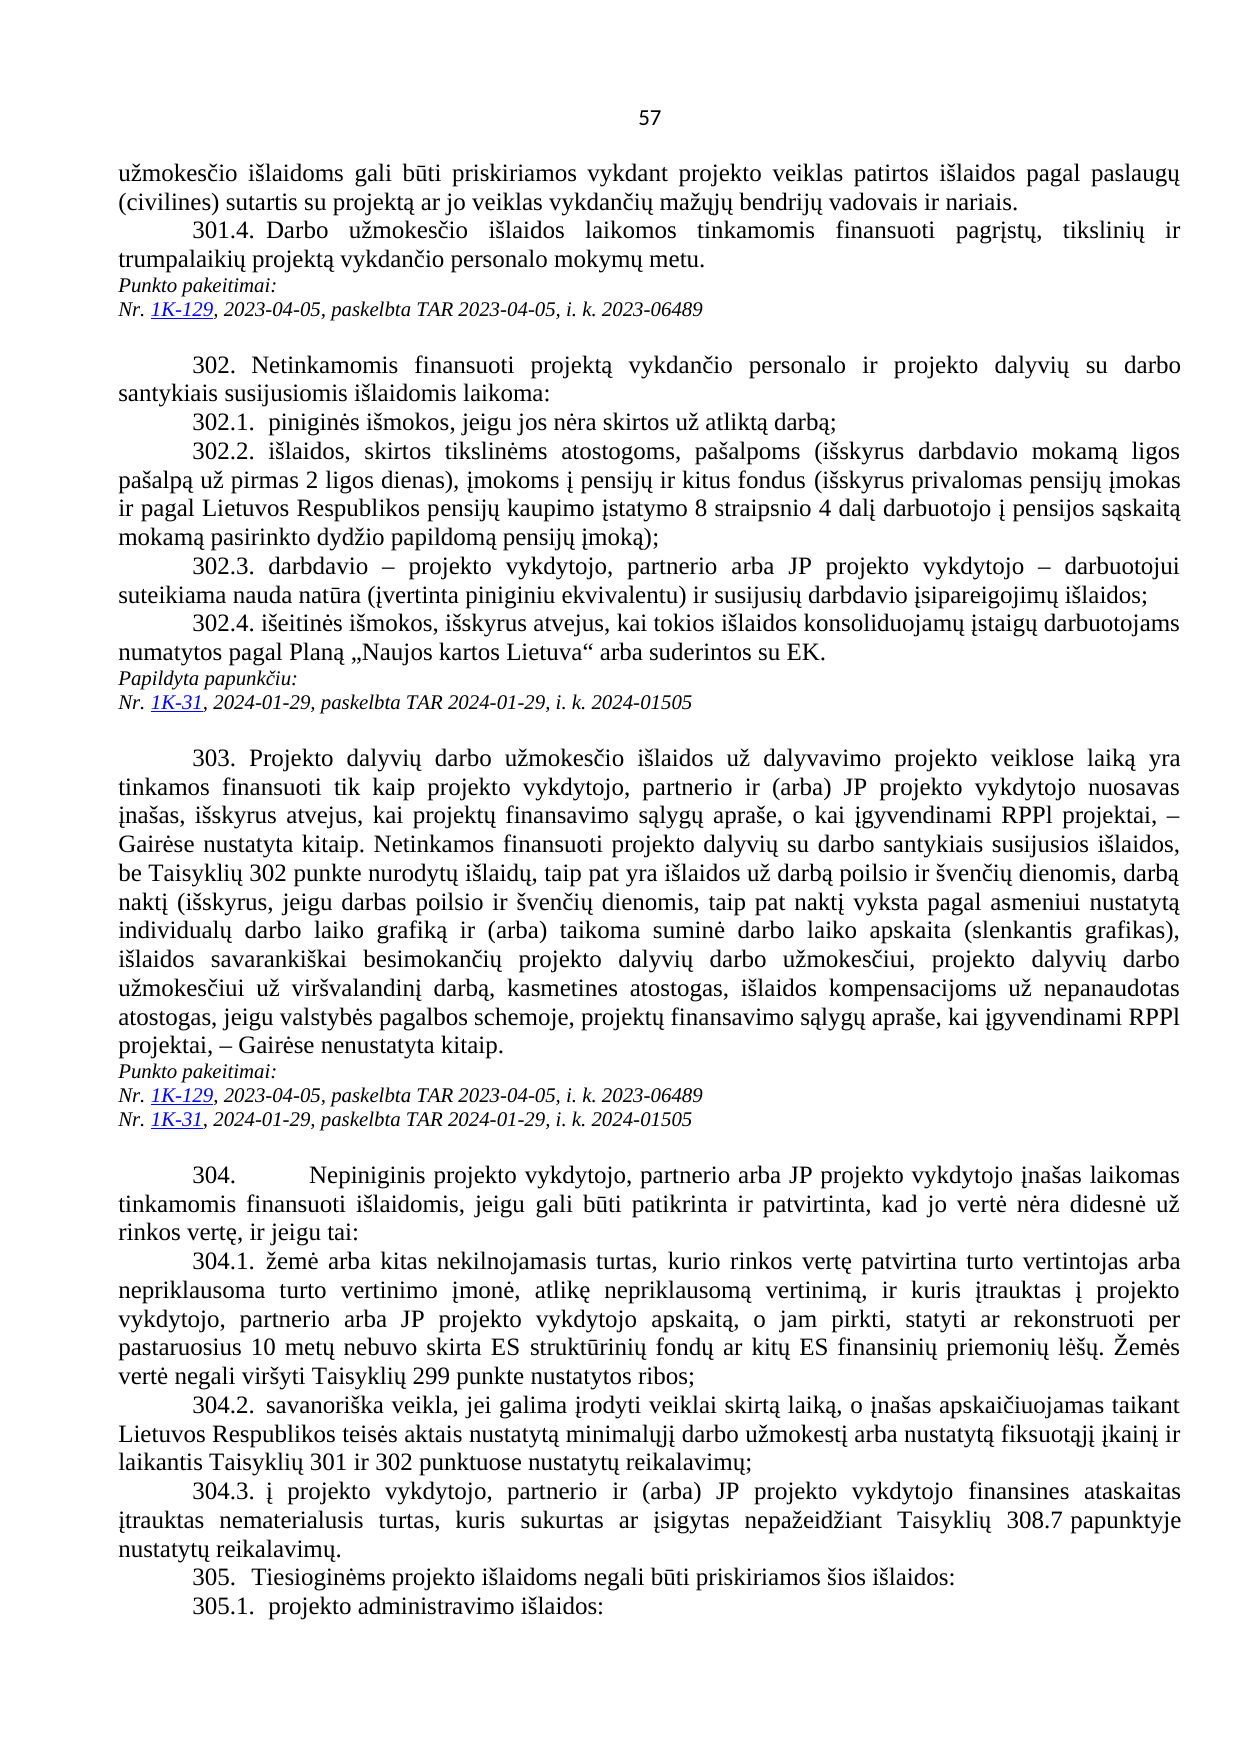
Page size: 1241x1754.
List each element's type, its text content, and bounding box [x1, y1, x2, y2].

text Nr. 1K-129, 2023-04-05, paskelbta TAR 2023-04-05, i. k. 2023-06489 [118, 1083, 1181, 1107]
text Nr. 1K-129, 2023-04-05, paskelbta TAR 2023-04-05, i. k. 2023-06489 [118, 297, 1181, 321]
text 304.3. į projekto vykdytojo, partnerio ir (arba) JP projekto vykdytojo finansines ataskaitas įtrauktas nematerialusis turtas, kuris sukurtas ar įsigytas nepažeidžiant Taisyklių 308.7 papunktyje nustatytų reikalavimų. [118, 1476, 1181, 1562]
text 302.2. išlaidos, skirtos tikslinėms atostogoms, pašalpoms (išskyrus darbdavio mokamą ligos pašalpą už pirmas 2 ligos dienas), įmokoms į pensijų ir kitus fondus (išskyrus privalomas pensijų įmokas ir pagal Lietuvos Respublikos pensijų kaupimo įstatymo 8 straipsnio 4 dalį darbuotojo į pensijos sąskaitą mokamą pasirinkto dydžio papildomą pensijų įmoką); [118, 436, 1181, 551]
text Punkto pakeitimai: [118, 1059, 1181, 1083]
text 304.1. žemė arba kitas nekilnojamasis turtas, kurio rinkos vertę patvirtina turto vertintojas arba nepriklausoma turto vertinimo įmonė, atlikę nepriklausomą vertinimą, ir kuris įtrauktas į projekto vykdytojo, partnerio arba JP projekto vykdytojo apskaitą, o jam pirkti, statyti ar rekonstruoti per pastaruosius 10 metų nebuvo skirta ES struktūrinių fondų ar kitų ES finansinių priemonių lėšų. Žemės vertė negali viršyti Taisyklių 299 punkte nustatytos ribos; [118, 1246, 1181, 1390]
text 302.3. darbdavio – projekto vykdytojo, partnerio arba JP projekto vykdytojo – darbuotojui suteikiama nauda natūra (įvertinta piniginiu ekvivalentu) ir susijusių darbdavio įsipareigojimų išlaidos; [118, 551, 1181, 608]
text Nr. 1K-31, 2024-01-29, paskelbta TAR 2024-01-29, i. k. 2024-01505 [118, 1107, 1181, 1131]
text 302. Netinkamomis finansuoti projektą vykdančio personalo ir projekto dalyvių su darbo santykiais susijusiomis išlaidomis laikoma: [118, 350, 1181, 407]
text 305.1. projekto administravimo išlaidos: [118, 1591, 1181, 1620]
text 304.2. savanoriška veikla, jei galima įrodyti veiklai skirtą laiką, o įnašas apskaičiuojamas taikant Lietuvos Respublikos teisės aktais nustatytą minimalųjį darbo užmokestį arba nustatytą fiksuotąjį įkainį ir laikantis Taisyklių 301 ir 302 punktuose nustatytų reikalavimų; [118, 1390, 1181, 1476]
text 304. Nepiniginis projekto vykdytojo, partnerio arba JP projekto vykdytojo įnašas laikomas tinkamomis finansuoti išlaidomis, jeigu gali būti patikrinta ir patvirtinta, kad jo vertė nėra didesnė už rinkos vertę, ir jeigu tai: [118, 1160, 1181, 1246]
text 302.1. piniginės išmokos, jeigu jos nėra skirtos už atliktą darbą; [118, 407, 1181, 436]
text Punkto pakeitimai: [118, 273, 1181, 297]
text 303. Projekto dalyvių darbo užmokesčio išlaidos už dalyvavimo projekto veiklose laiką yra tinkamos finansuoti tik kaip projekto vykdytojo, partnerio ir (arba) JP projekto vykdytojo nuosavas įnašas, išskyrus atvejus, kai projektų finansavimo sąlygų apraše, o kai įgyvendinami RPPl projektai, – Gairėse nustatyta kitaip. Netinkamos finansuoti projekto dalyvių su darbo santykiais susijusios išlaidos, be Taisyklių 302 punkte nurodytų išlaidų, taip pat yra išlaidos už darbą poilsio ir švenčių dienomis, darbą naktį (išskyrus, jeigu darbas poilsio ir švenčių dienomis, taip pat naktį vyksta pagal asmeniui nustatytą individualų darbo laiko grafiką ir (arba) taikoma suminė darbo laiko apskaita (slenkantis grafikas), išlaidos savarankiškai besimokančių projekto dalyvių darbo užmokesčiui, projekto dalyvių darbo užmokesčiui už viršvalandinį darbą, kasmetines atostogas, išlaidos kompensacijoms už nepanaudotas atostogas, jeigu valstybės pagalbos schemoje, projektų finansavimo sąlygų apraše, kai įgyvendinami RPPl projektai, – Gairėse nenustatyta kitaip. [118, 743, 1181, 1059]
text užmokesčio išlaidoms gali būti priskiriamos vykdant projekto veiklas patirtos išlaidos pagal paslaugų (civilines) sutartis su projektą ar jo veiklas vykdančių mažųjų bendrijų vadovais ir nariais. [118, 158, 1181, 215]
text Nr. 1K-31, 2024-01-29, paskelbta TAR 2024-01-29, i. k. 2024-01505 [118, 690, 1181, 714]
text 301.4. Darbo užmokesčio išlaidos laikomos tinkamomis finansuoti pagrįstų, tikslinių ir trumpalaikių projektą vykdančio personalo mokymų metu. [118, 215, 1181, 273]
text Papildyta papunkčiu: [118, 666, 1181, 690]
text 305. Tiesioginėms projekto išlaidoms negali būti priskiriamos šios išlaidos: [118, 1562, 1181, 1591]
text 302.4. išeitinės išmokos, išskyrus atvejus, kai tokios išlaidos konsoliduojamų įstaigų darbuotojams numatytos pagal Planą „Naujos kartos Lietuva“ arba suderintos su EK. [118, 608, 1181, 666]
